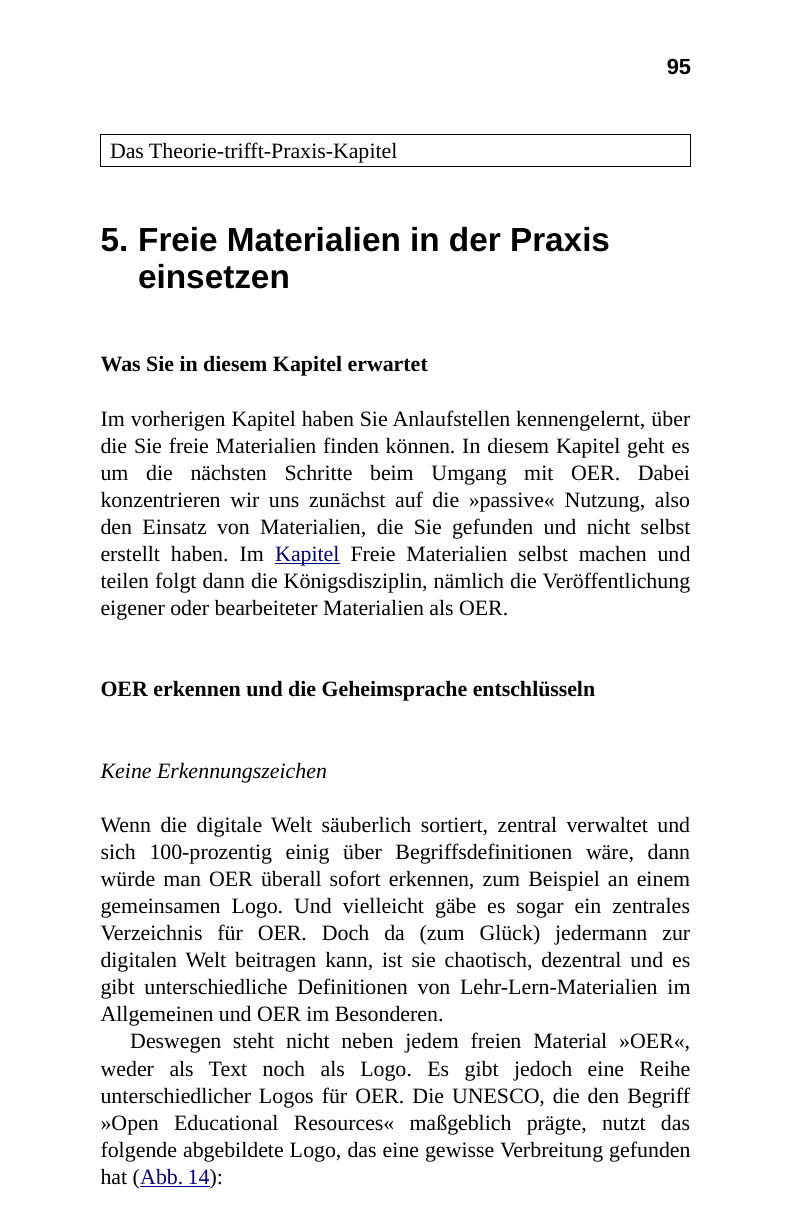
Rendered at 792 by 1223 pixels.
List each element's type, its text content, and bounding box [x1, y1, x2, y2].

subtitle Was Sie in diesem Kapitel erwartet [100, 350, 691, 377]
subtitle OER erkennen und die Geheimsprache entschlüsseln [100, 675, 691, 702]
text Im vorherigen Kapitel haben Sie Anlaufstellen kennengelernt, über die Sie freie Materialien finden können. In diesem Kapitel geht es um die nächsten Schritte beim Umgang mit OER. Dabei konzentrieren wir uns zunächst auf die »passive« Nutzung, also den Einsatz von Materialien, die Sie gefunden und nicht selbst erstellt haben. Im Kapitel 7 folgt dann die Königsdisziplin, nämlich die Veröffentlichung eigener oder bearbeiteter Materialien als OER. [100, 404, 691, 621]
text Das Theorie-trifft-Praxis-Kapitel [101, 135, 690, 166]
subtitle Keine Erkennungszeichen [100, 756, 691, 783]
text Deswegen steht nicht neben jedem freien Material »OER«, weder als Text noch als Logo. Es gibt jedoch eine Reihe unterschiedlicher Logos für OER. Die UNESCO, die den Begriff »Open Educational Resources« maßgeblich prägte, nutzt das folgende abgebildete Logo, das eine gewisse Verbreitung gefunden hat (Abb. 14): [100, 1027, 691, 1190]
subtitle Freie Materialien in der Praxis einsetzen [100, 221, 691, 296]
text Wenn die digitale Welt säuberlich sortiert, zentral verwaltet und sich 100-prozentig einig über Begriffsdefinitionen wäre, dann würde man OER überall sofort erkennen, zum Beispiel an einem gemeinsamen Logo. Und vielleicht gäbe es sogar ein zentrales Verzeichnis für OER. Doch da (zum Glück) jedermann zur digitalen Welt beitragen kann, ist sie chaotisch, dezentral und es gibt unterschiedliche Definitionen von Lehr-Lern-Materialien im Allgemeinen und OER im Besonderen. [100, 811, 691, 1027]
